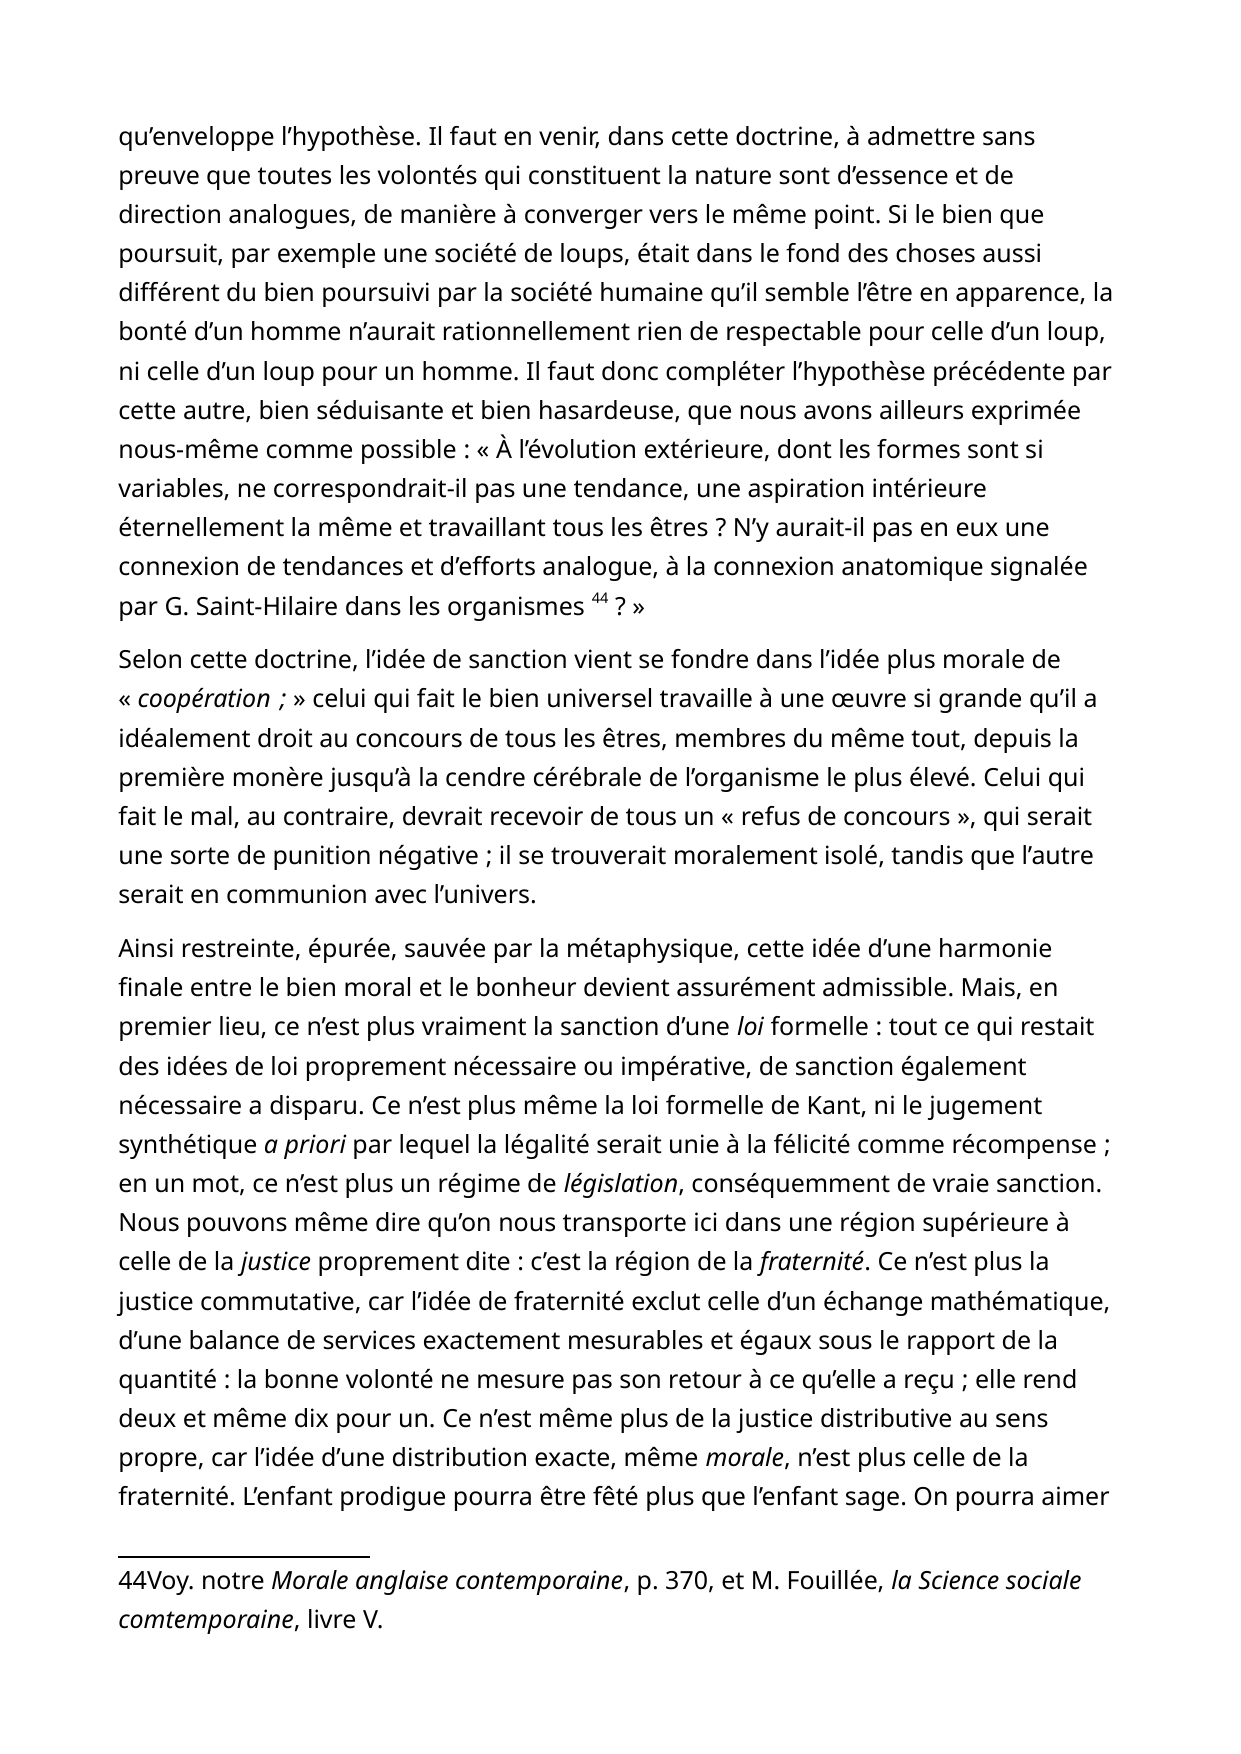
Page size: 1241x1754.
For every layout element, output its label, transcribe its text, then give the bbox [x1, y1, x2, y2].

text qu’enveloppe l’hypothèse. Il faut en venir, dans cette doctrine, à admettre sans preuve que toutes les volontés qui constituent la nature sont d’essence et de direction analogues, de manière à converger vers le même point. Si le bien que poursuit, par exemple une société de loups, était dans le fond des choses aussi différent du bien poursuivi par la société humaine qu’il semble l’être en apparence, la bonté d’un homme n’aurait rationnellement rien de respectable pour celle d’un loup, ni celle d’un loup pour un homme. Il faut donc compléter l’hypothèse précédente par cette autre, bien séduisante et bien hasardeuse, que nous avons ailleurs exprimée nous-même comme possible : « À l’évolution extérieure, dont les formes sont si variables, ne correspondrait-il pas une tendance, une aspiration intérieure éternellement la même et travaillant tous les êtres ? N’y aurait-il pas en eux une connexion de tendances et d’efforts analogue, à la connexion anatomique signalée par G. Saint-Hilaire dans les organismes ? » [118, 118, 1122, 622]
text Ainsi restreinte, épurée, sauvée par la métaphysique, cette idée d’une harmonie finale entre le bien moral et le bonheur devient assurément admissible. Mais, en premier lieu, ce n’est plus vraiment la sanction d’une loi formelle : tout ce qui restait des idées de loi proprement nécessaire ou impérative, de sanction également nécessaire a disparu. Ce n’est plus même la loi formelle de Kant, ni le jugement synthétique a priori par lequel la légalité serait unie à la félicité comme récompense ; en un mot, ce n’est plus un régime de législation, conséquemment de vraie sanction. Nous pouvons même dire qu’on nous transporte ici dans une région supérieure à celle de la justice proprement dite : c’est la région de la fraternité. Ce n’est plus la justice commutative, car l’idée de fraternité exclut celle d’un échange mathématique, d’une balance de services exactement mesurables et égaux sous le rapport de la quantité : la bonne volonté ne mesure pas son retour à ce qu’elle a reçu ; elle rend deux et même dix pour un. Ce n’est même plus de la justice distributive au sens propre, car l’idée d’une distribution exacte, même morale, n’est plus celle de la fraternité. L’enfant prodigue pourra être fêté plus que l’enfant sage. On pourra aimer [118, 931, 1122, 1513]
text Selon cette doctrine, l’idée de sanction vient se fondre dans l’idée plus morale de « coopération ; » celui qui fait le bien universel travaille à une œuvre si grande qu’il a idéalement droit au concours de tous les êtres, membres du même tout, depuis la première monère jusqu’à la cendre cérébrale de l’organisme le plus élevé. Celui qui fait le mal, au contraire, devrait recevoir de tous un « refus de concours », qui serait une sorte de punition négative ; il se trouverait moralement isolé, tandis que l’autre serait en communion avec l’univers. [118, 642, 1122, 911]
text Voy. notre Morale anglaise contemporaine, p. 370, et M. Fouillée, la Science sociale comtemporaine, livre V. [118, 1563, 1122, 1636]
